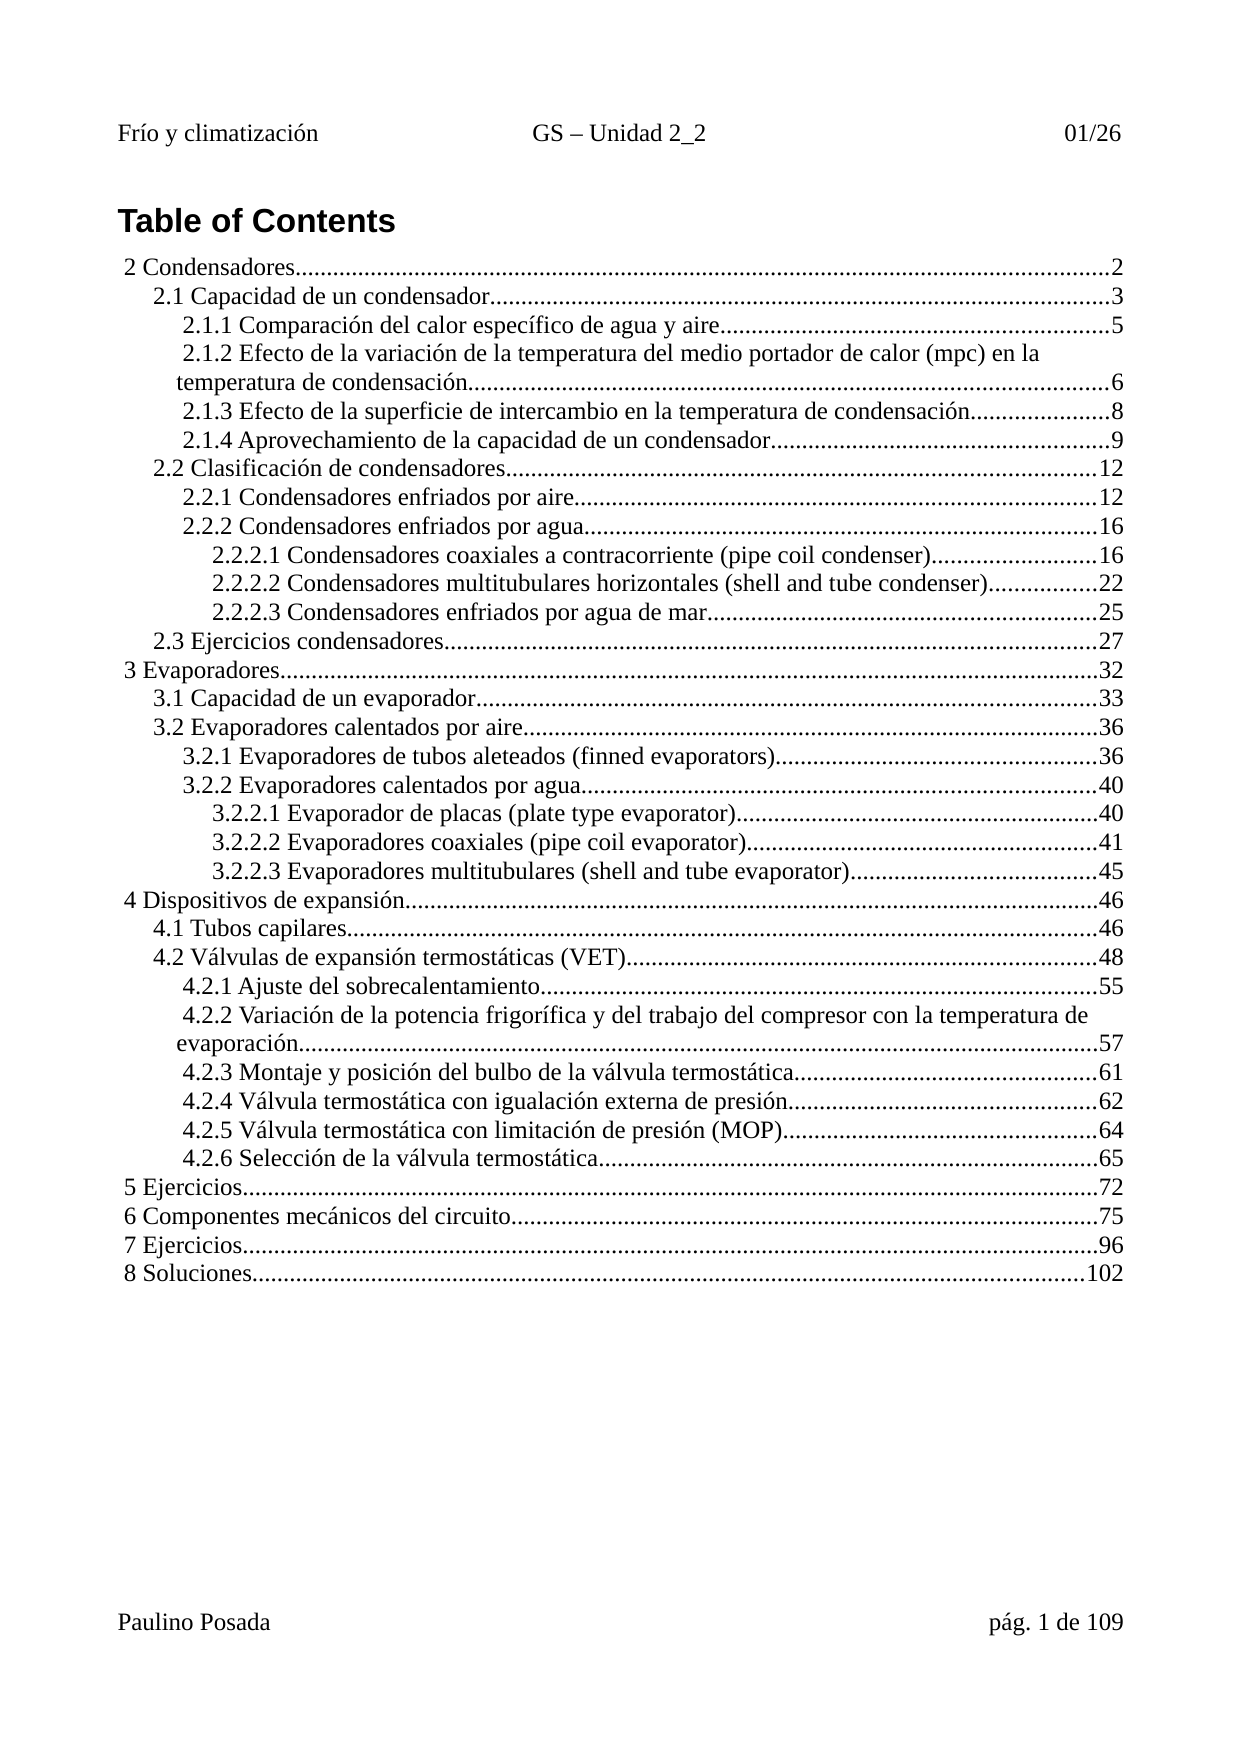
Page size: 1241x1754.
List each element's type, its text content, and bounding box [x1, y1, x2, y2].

text 3.2.2 Evaporadores calentados por agua 40 [176, 770, 1123, 798]
text 2.1.1 Comparación del calor específico de agua y aire 5 [176, 310, 1123, 338]
text 6 Componentes mecánicos del circuito 75 [117, 1201, 1123, 1230]
text 2.2.2.2 Condensadores multitubulares horizontales (shell and tube condenser) 22 [206, 568, 1123, 597]
text 4.2.4 Válvula termostática con igualación externa de presión 62 [176, 1086, 1123, 1115]
text 3 Evaporadores 32 [117, 655, 1123, 683]
text 4.2.6 Selección de la válvula termostática 65 [176, 1143, 1123, 1172]
text 2.2.2.1 Condensadores coaxiales a contracorriente (pipe coil condenser) 16 [206, 540, 1123, 568]
text 4 Dispositivos de expansión 46 [117, 885, 1123, 913]
text 4.1 Tubos capilares 46 [147, 913, 1123, 942]
text 2.1.3 Efecto de la superficie de intercambio en la temperatura de condensación 8 [176, 396, 1123, 425]
text 2.1 Capacidad de un condensador 3 [147, 281, 1123, 310]
text 3.2.2.3 Evaporadores multitubulares (shell and tube evaporator) 45 [206, 856, 1123, 885]
text 3.2.1 Evaporadores de tubos aleteados (finned evaporators) 36 [176, 741, 1123, 770]
text 3.1 Capacidad de un evaporador 33 [147, 683, 1123, 712]
subtitle Table of Contents [117, 201, 1123, 240]
text 3.2 Evaporadores calentados por aire 36 [147, 712, 1123, 741]
text 2.1.4 Aprovechamiento de la capacidad de un condensador 9 [176, 425, 1123, 453]
text 4.2.3 Montaje y posición del bulbo de la válvula termostática 61 [176, 1057, 1123, 1086]
text 2.2.2.3 Condensadores enfriados por agua de mar 25 [206, 597, 1123, 626]
text 2.2 Clasificación de condensadores 12 [147, 453, 1123, 482]
text 4.2.1 Ajuste del sobrecalentamiento 55 [176, 971, 1123, 1000]
text 4.2 Válvulas de expansión termostáticas (VET) 48 [147, 942, 1123, 971]
text 5 Ejercicios 72 [117, 1172, 1123, 1201]
text 8 Soluciones 102 [117, 1258, 1123, 1287]
text 3.2.2.1 Evaporador de placas (plate type evaporator) 40 [206, 798, 1123, 827]
text 4.2.5 Válvula termostática con limitación de presión (MOP) 64 [176, 1115, 1123, 1143]
text 2.2.2 Condensadores enfriados por agua 16 [176, 511, 1123, 540]
text 2 Condensadores 2 [117, 252, 1123, 281]
text 2.3 Ejercicios condensadores 27 [147, 626, 1123, 655]
text 2.2.1 Condensadores enfriados por aire 12 [176, 482, 1123, 511]
text 3.2.2.2 Evaporadores coaxiales (pipe coil evaporator) 41 [206, 827, 1123, 856]
text 4.2.2 Variación de la potencia frigorífica y del trabajo del compresor con la temperatura de evaporación 57 [176, 1000, 1123, 1057]
text 7 Ejercicios 96 [117, 1230, 1123, 1258]
text 2.1.2 Efecto de la variación de la temperatura del medio portador de calor (mpc) en la temperatura de condensación 6 [176, 338, 1123, 396]
